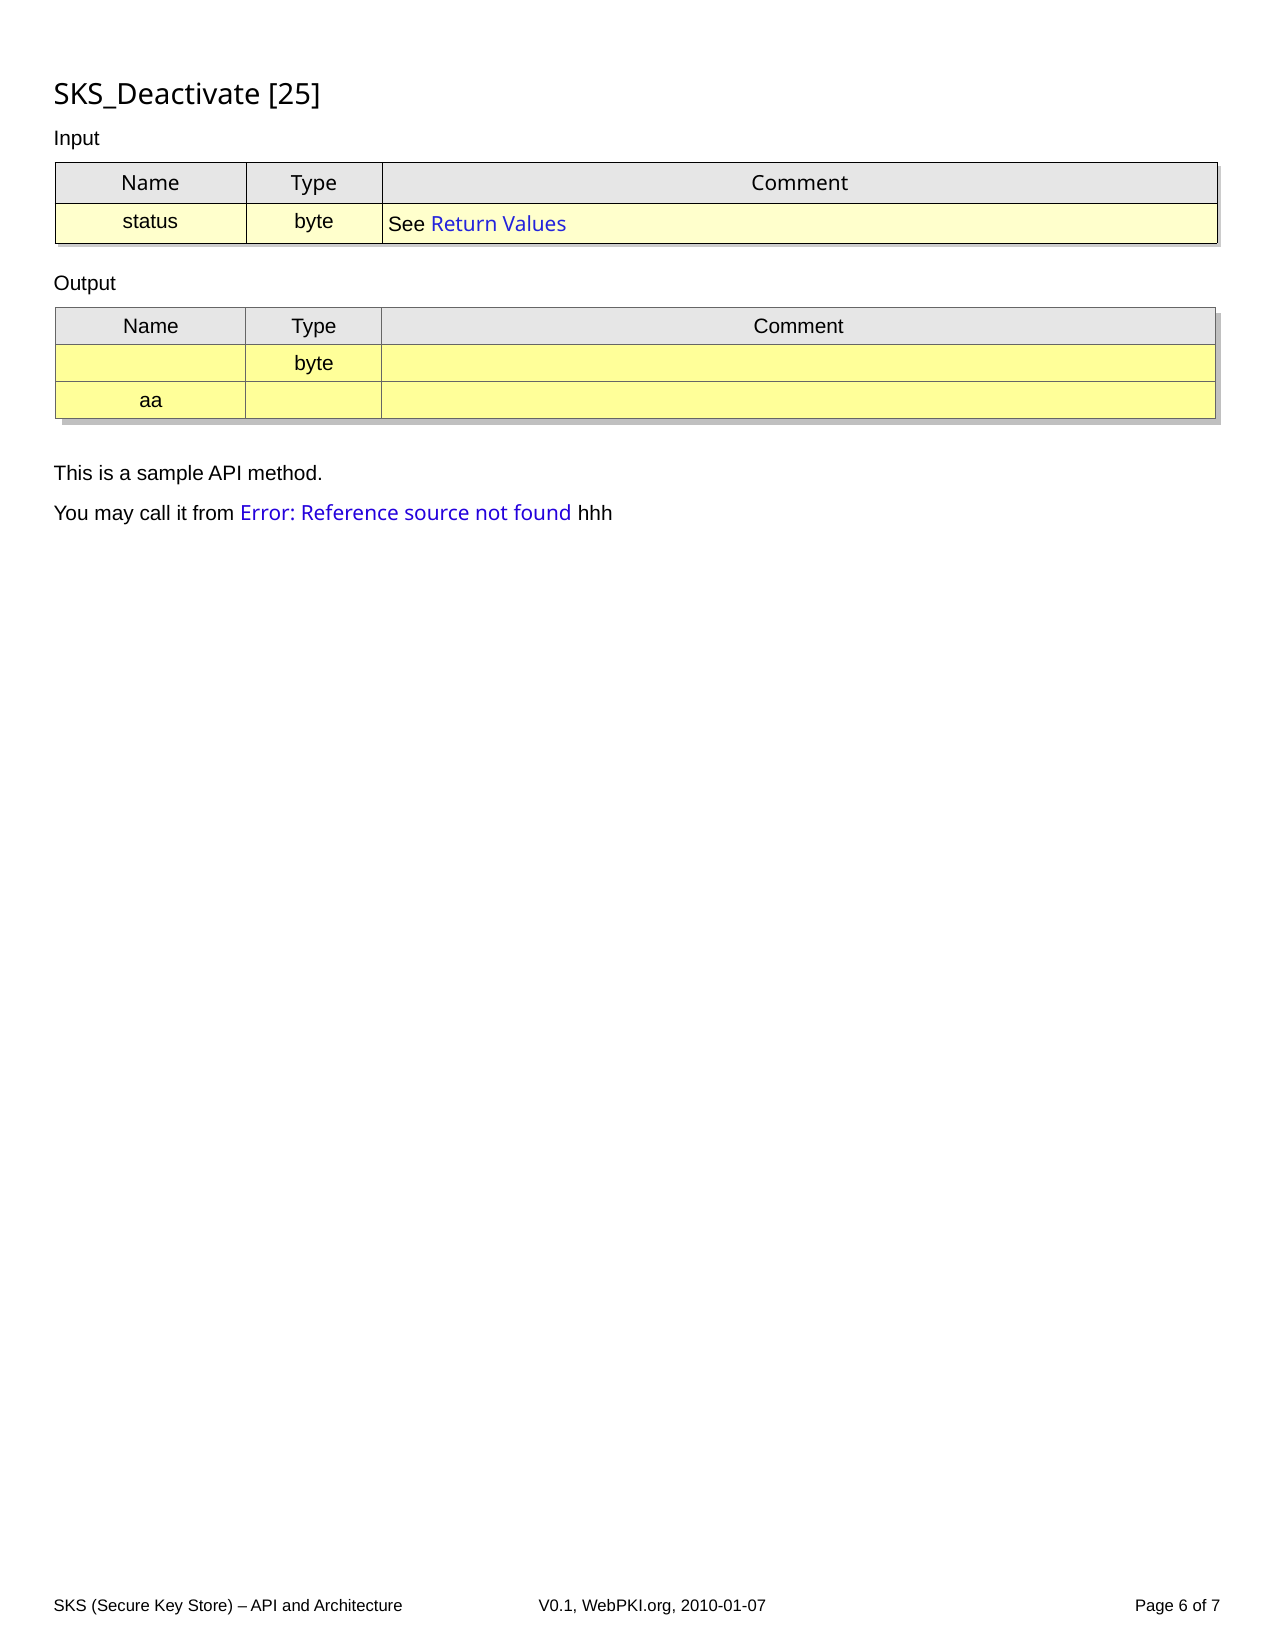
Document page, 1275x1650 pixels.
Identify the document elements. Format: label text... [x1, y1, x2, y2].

table_cell byte [247, 204, 382, 243]
table_header Name [56, 163, 246, 203]
subtitle SKS_Deactivate [25] [53, 74, 1221, 113]
table_header Type [247, 163, 382, 203]
table_header Comment [382, 308, 1215, 344]
table_cell [56, 345, 245, 381]
table_cell aa [56, 382, 245, 418]
table_cell status [56, 204, 246, 243]
table_cell [382, 382, 1215, 418]
table_header Name [56, 308, 245, 344]
table_cell [382, 345, 1215, 381]
table_header Type [246, 308, 381, 344]
text Input [53, 126, 1221, 150]
table_cell [246, 382, 381, 418]
text Output [53, 271, 1221, 295]
table_cell byte [246, 345, 381, 381]
table_cell See Return Values [383, 204, 1217, 243]
text You may call it from Error: Reference source not found hhh [53, 498, 1221, 526]
text This is a sample API method. [53, 461, 1221, 485]
table_header Comment [383, 163, 1217, 203]
